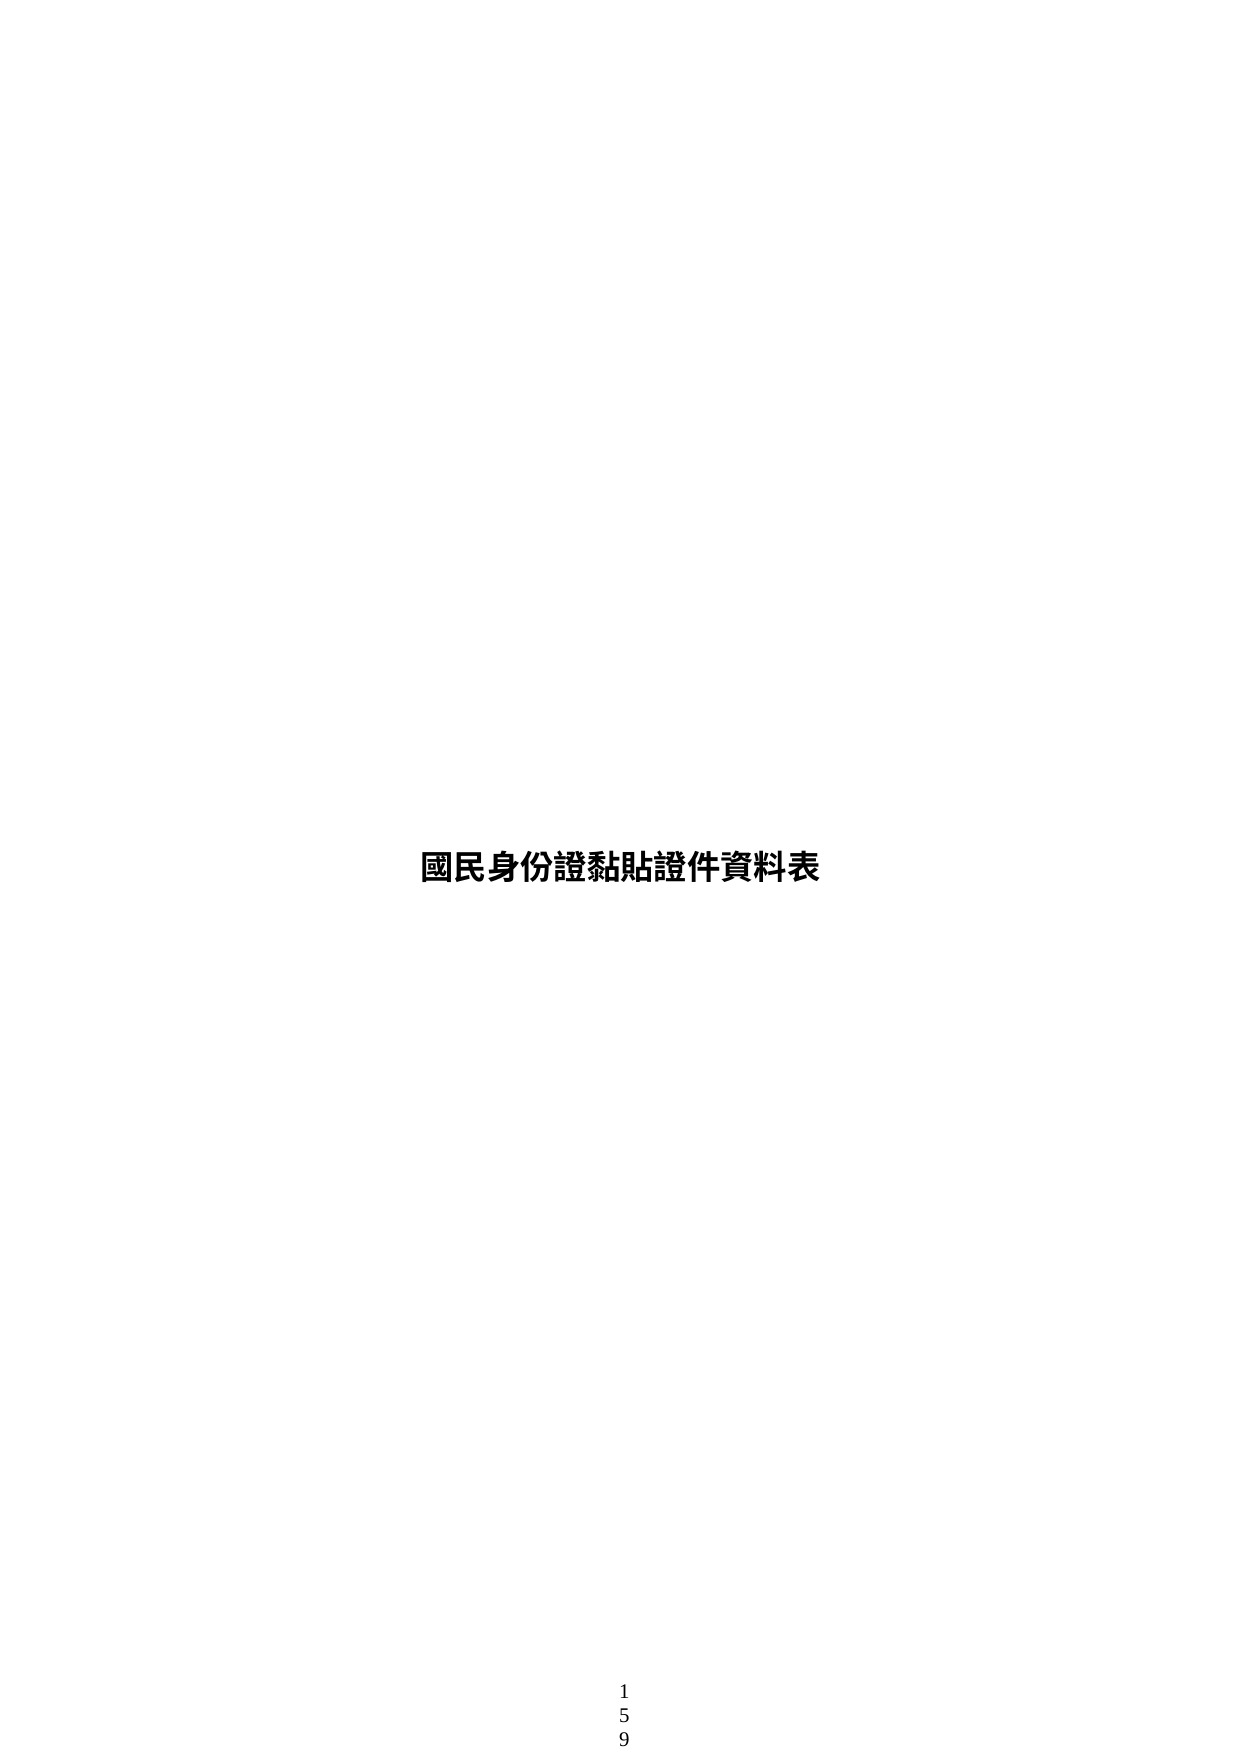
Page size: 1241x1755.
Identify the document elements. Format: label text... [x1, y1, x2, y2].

text 國民身份證黏貼證件資料表 [75, 841, 1165, 889]
